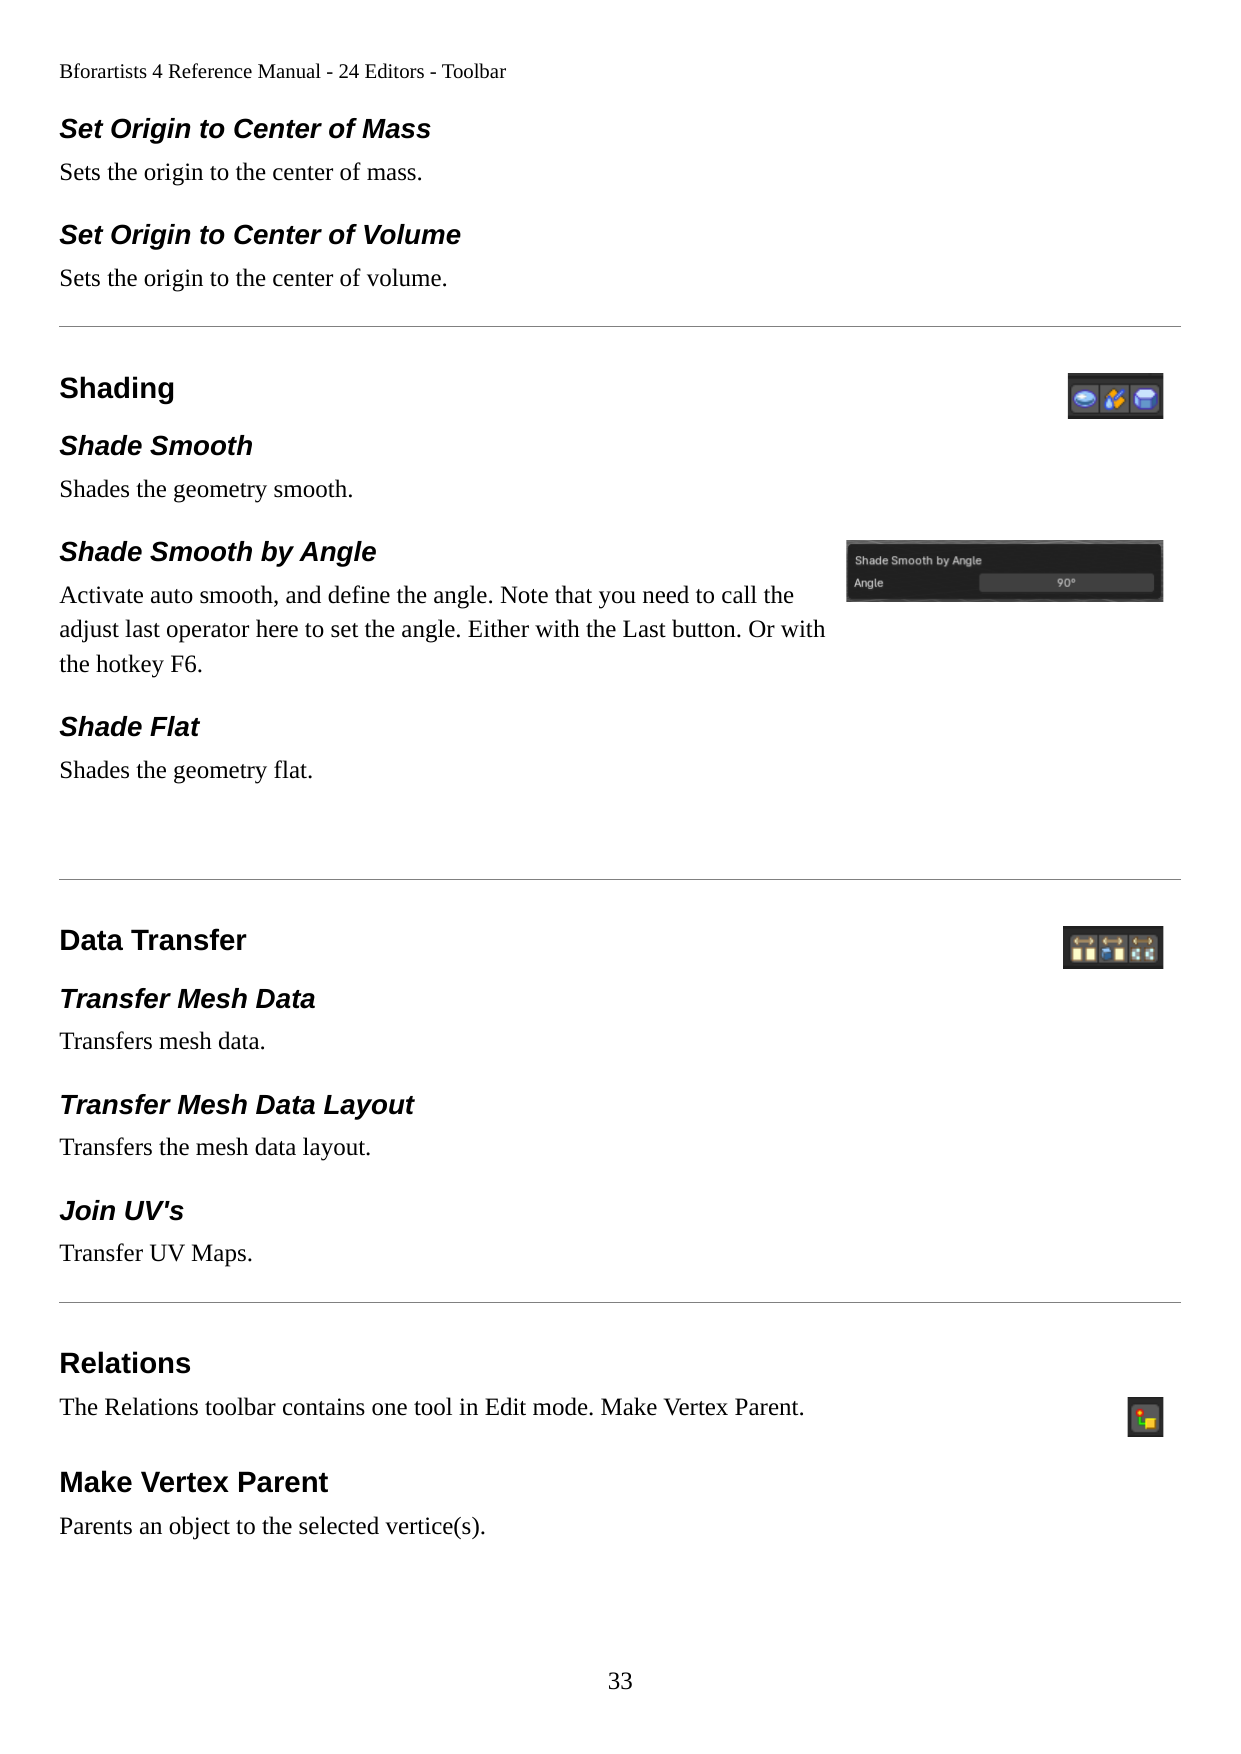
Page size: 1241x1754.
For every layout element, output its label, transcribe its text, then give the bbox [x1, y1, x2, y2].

picture [1067, 373, 1164, 419]
picture [846, 540, 1164, 602]
picture [1063, 926, 1164, 969]
subtitle Transfer Mesh Data Layout [59, 1088, 1181, 1120]
subtitle Shade Flat [59, 710, 1181, 742]
subtitle Shading [59, 371, 1181, 404]
subtitle Set Origin to Center of Volume [59, 218, 1181, 250]
text Sets the origin to the center of volume. [59, 263, 1181, 292]
text Shades the geometry smooth. [59, 474, 1181, 503]
text Shades the geometry flat. [59, 755, 1181, 783]
picture [1127, 1397, 1164, 1437]
text Transfers mesh data. [59, 1026, 1181, 1055]
text The Relations toolbar contains one tool in Edit mode. Make Vertex Parent. [59, 1392, 1181, 1421]
text Transfer UV Maps. [59, 1238, 1181, 1267]
text Transfers the mesh data layout. [59, 1132, 1181, 1161]
text Parents an object to the selected vertice(s). [59, 1511, 1181, 1539]
subtitle Make Vertex Parent [59, 1464, 1181, 1498]
subtitle Join UV's [59, 1194, 1181, 1226]
text Sets the origin to the center of mass. [59, 157, 1181, 186]
subtitle Set Origin to Center of Mass [59, 113, 1181, 144]
subtitle Data Transfer [59, 923, 1181, 957]
subtitle Shade Smooth by Angle [59, 535, 1181, 567]
subtitle Shade Smooth [59, 429, 1181, 461]
text Activate auto smooth, and define the angle. Note that you need to call the adjust last operator here to set the angle. Either with the Last button. Or with the hotkey F6. [59, 580, 1181, 677]
subtitle Relations [59, 1346, 1181, 1380]
subtitle Transfer Mesh Data [59, 982, 1181, 1014]
